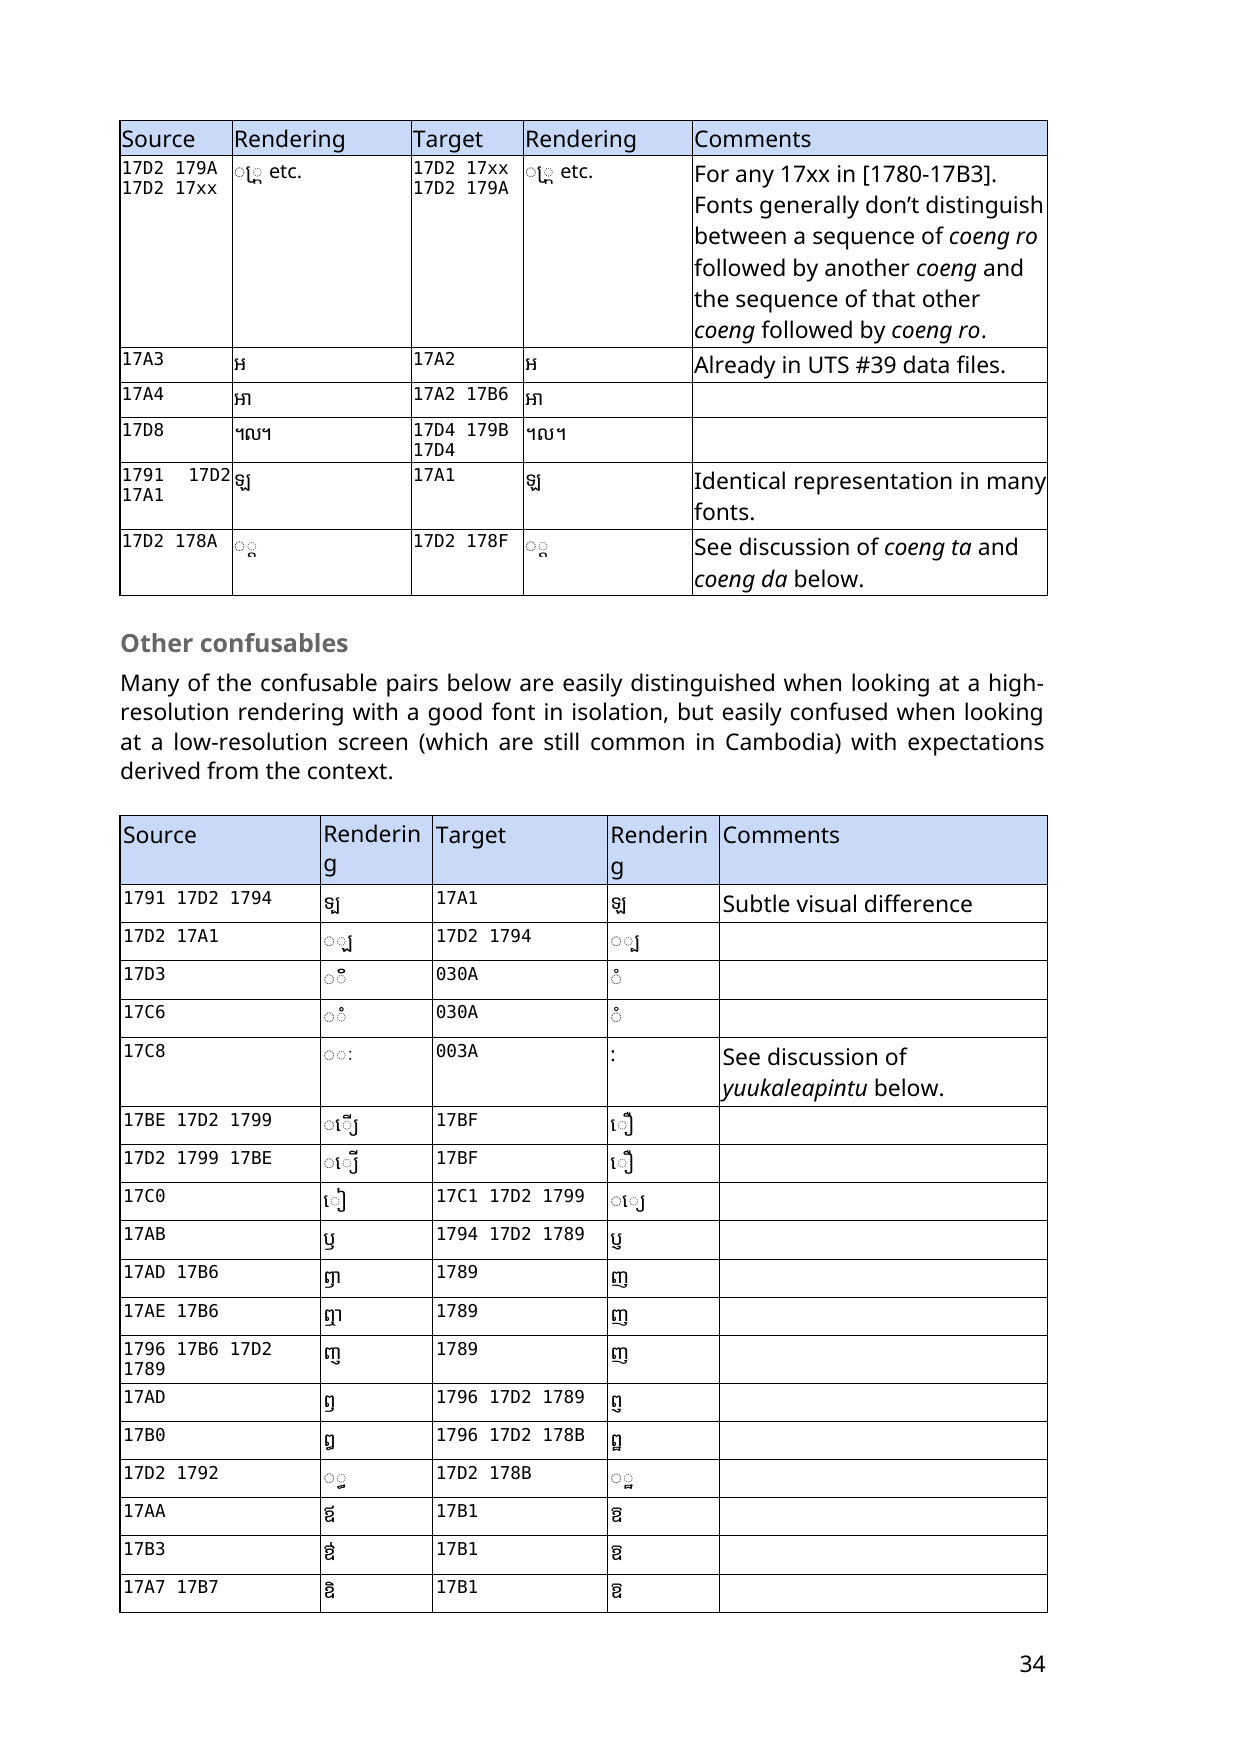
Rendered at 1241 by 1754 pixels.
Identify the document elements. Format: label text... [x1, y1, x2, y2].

table_cell [720, 1298, 1047, 1335]
table_header Source [121, 816, 320, 884]
table_cell 17C8 [121, 1038, 320, 1106]
table_cell ឡ [524, 463, 692, 529]
table_cell ៘ [233, 418, 411, 462]
table_cell 030A [433, 961, 607, 998]
table_cell ទ្ឡ [233, 463, 411, 529]
table_cell See discussion of yuukaleapintu below. [720, 1038, 1047, 1106]
table_cell ឪ [321, 1498, 432, 1535]
table_cell ◌៓ [321, 961, 432, 998]
table_cell 003A [433, 1038, 607, 1106]
table_cell [693, 383, 1047, 417]
table_cell ព្ឋ [608, 1422, 719, 1459]
table_cell 17C6 [121, 1000, 320, 1037]
table_cell ឱ [608, 1536, 719, 1573]
table_header Source [121, 121, 232, 155]
table_cell [720, 1221, 1047, 1258]
table_cell ◌្ប [608, 923, 719, 960]
table_cell អ [524, 348, 692, 382]
table_cell ទ្ប [321, 885, 432, 922]
table_header Rendering [321, 816, 432, 884]
table_cell 17BE 17D2 1799 [121, 1107, 320, 1144]
table_cell 17B1 [433, 1575, 607, 1612]
table_cell 17A1 [412, 463, 523, 529]
table_cell 17C0 [121, 1183, 320, 1220]
table_cell 17AD [121, 1384, 320, 1421]
table_cell ។ល។ [524, 418, 692, 462]
table_cell [720, 1384, 1047, 1421]
table_cell [720, 1260, 1047, 1297]
table_cell 17A2 [412, 348, 523, 382]
table_cell 17AA [121, 1498, 320, 1535]
table_cell [720, 1145, 1047, 1182]
table_cell ឮា [321, 1298, 432, 1335]
table_cell 17B3 [121, 1536, 320, 1573]
table_cell [720, 1498, 1047, 1535]
table_cell ប្ញ [608, 1221, 719, 1258]
table_cell ◌̊ [608, 1000, 719, 1037]
table_cell [720, 1460, 1047, 1497]
table_cell ឡ [608, 885, 719, 922]
table_cell 17B0 [121, 1422, 320, 1459]
table_cell 17D8 [121, 418, 232, 462]
table_cell 17A4 [121, 383, 232, 417]
table_cell Identical representation in many fonts. [693, 463, 1047, 529]
table_cell [720, 1000, 1047, 1037]
table_cell ញ [608, 1260, 719, 1297]
table_cell 17AD 17B6 [121, 1260, 320, 1297]
table_cell 17D2 179A 17D2 17xx [121, 156, 232, 347]
table_cell 17BF [433, 1145, 607, 1182]
table_cell ព្ញ [608, 1384, 719, 1421]
table_cell 17A3 [121, 348, 232, 382]
table_cell 17D4 179B 17D4 [412, 418, 523, 462]
table_cell 17D2 178F [412, 530, 523, 595]
table_cell ◌្ដ [233, 530, 411, 595]
table_cell 17BF [433, 1107, 607, 1144]
table_cell ◌្យើ [321, 1145, 432, 1182]
table_cell ឣ [233, 348, 411, 382]
table_cell [693, 418, 1047, 462]
table_cell 17AE 17B6 [121, 1298, 320, 1335]
table_cell ឰ [321, 1422, 432, 1459]
table_cell ◌្ត [524, 530, 692, 595]
table_cell អា [524, 383, 692, 417]
table_cell ◌្ឋ [608, 1460, 719, 1497]
table_cell ឿ [608, 1107, 719, 1144]
table_cell ឭា [321, 1260, 432, 1297]
table_cell ◌េ្យ [608, 1183, 719, 1220]
table_cell 17D2 1794 [433, 923, 607, 960]
table_cell 1791 17D2 17A1 [121, 463, 232, 529]
table_cell Subtle visual difference [720, 885, 1047, 922]
table_cell ពា្ញ [321, 1336, 432, 1383]
table_cell [720, 923, 1047, 960]
table_cell ៀ [321, 1183, 432, 1220]
table_cell ឭ [321, 1384, 432, 1421]
table_cell 17A2 17B6 [412, 383, 523, 417]
table_cell ឤ [233, 383, 411, 417]
table_header Comments [693, 121, 1047, 155]
table_header Comments [720, 816, 1047, 884]
table_cell 17D2 1792 [121, 1460, 320, 1497]
table_cell ឳ [321, 1536, 432, 1573]
subtitle Other confusables [120, 625, 1046, 659]
table_cell 17C1 17D2 1799 [433, 1183, 607, 1220]
table_cell ◌̊ [608, 961, 719, 998]
table_cell For any 17xx in [1780-17B3]. Fonts generally don’t distinguish between a sequence of coeng ro followed by another coeng and the sequence of that other coeng followed by coeng ro. [693, 156, 1047, 347]
table_cell ឧិ [321, 1575, 432, 1612]
table_cell 1796 17D2 1789 [433, 1384, 607, 1421]
table_cell 17D2 17xx 17D2 179A [412, 156, 523, 347]
table_cell ◌ើ្យ [321, 1107, 432, 1144]
table_cell 17D2 1799 17BE [121, 1145, 320, 1182]
table_cell 17D2 178B [433, 1460, 607, 1497]
table_cell 17AB [121, 1221, 320, 1258]
table_cell [720, 1107, 1047, 1144]
table_cell 17D3 [121, 961, 320, 998]
table_cell 1796 17D2 178B [433, 1422, 607, 1459]
table_cell 17D2 17A1 [121, 923, 320, 960]
table_cell 17A1 [433, 885, 607, 922]
table_cell [720, 961, 1047, 998]
table_cell 1789 [433, 1260, 607, 1297]
table_cell 1791 17D2 1794 [121, 885, 320, 922]
table_cell [720, 1422, 1047, 1459]
table_header Target [412, 121, 523, 155]
table_header Rendering [524, 121, 692, 155]
table_cell [720, 1536, 1047, 1573]
table_cell : [608, 1038, 719, 1106]
table_header Rendering [233, 121, 411, 155]
table_cell ឿ [608, 1145, 719, 1182]
table_cell ◌្រ្ក etc. [233, 156, 411, 347]
table_cell 1794 17D2 1789 [433, 1221, 607, 1258]
table_cell ញ [608, 1298, 719, 1335]
table_cell 1789 [433, 1336, 607, 1383]
table_cell 17B1 [433, 1536, 607, 1573]
text Many of the confusable pairs below are easily distinguished when looking at a high-resolution rendering with a good font in isolation, but easily confused when looking at a low-resolution screen (which are still common in Cambodia) with expectations derived from the context. [120, 668, 1046, 785]
table_cell ញ [608, 1336, 719, 1383]
table_cell [720, 1575, 1047, 1612]
table_cell [720, 1336, 1047, 1383]
table_cell See discussion of coeng ta and coeng da below. [693, 530, 1047, 595]
table_cell ◌ំ [321, 1000, 432, 1037]
table_cell ឱ [608, 1498, 719, 1535]
table_cell 17A7 17B7 [121, 1575, 320, 1612]
table_cell ◌្ឡ [321, 923, 432, 960]
table_header Rendering [608, 816, 719, 884]
table_cell [720, 1183, 1047, 1220]
table_cell 17D2 178A [121, 530, 232, 595]
table_cell 1796 17B6 17D2 1789 [121, 1336, 320, 1383]
table_cell Already in UTS #39 data files. [693, 348, 1047, 382]
table_cell 030A [433, 1000, 607, 1037]
table_cell ◌្ក្រ etc. [524, 156, 692, 347]
table_cell ឱ [608, 1575, 719, 1612]
table_header Target [433, 816, 607, 884]
table_cell ◌ៈ [321, 1038, 432, 1106]
table_cell ◌្ធ [321, 1460, 432, 1497]
table_cell ឫ [321, 1221, 432, 1258]
table_cell 17B1 [433, 1498, 607, 1535]
table_cell 1789 [433, 1298, 607, 1335]
